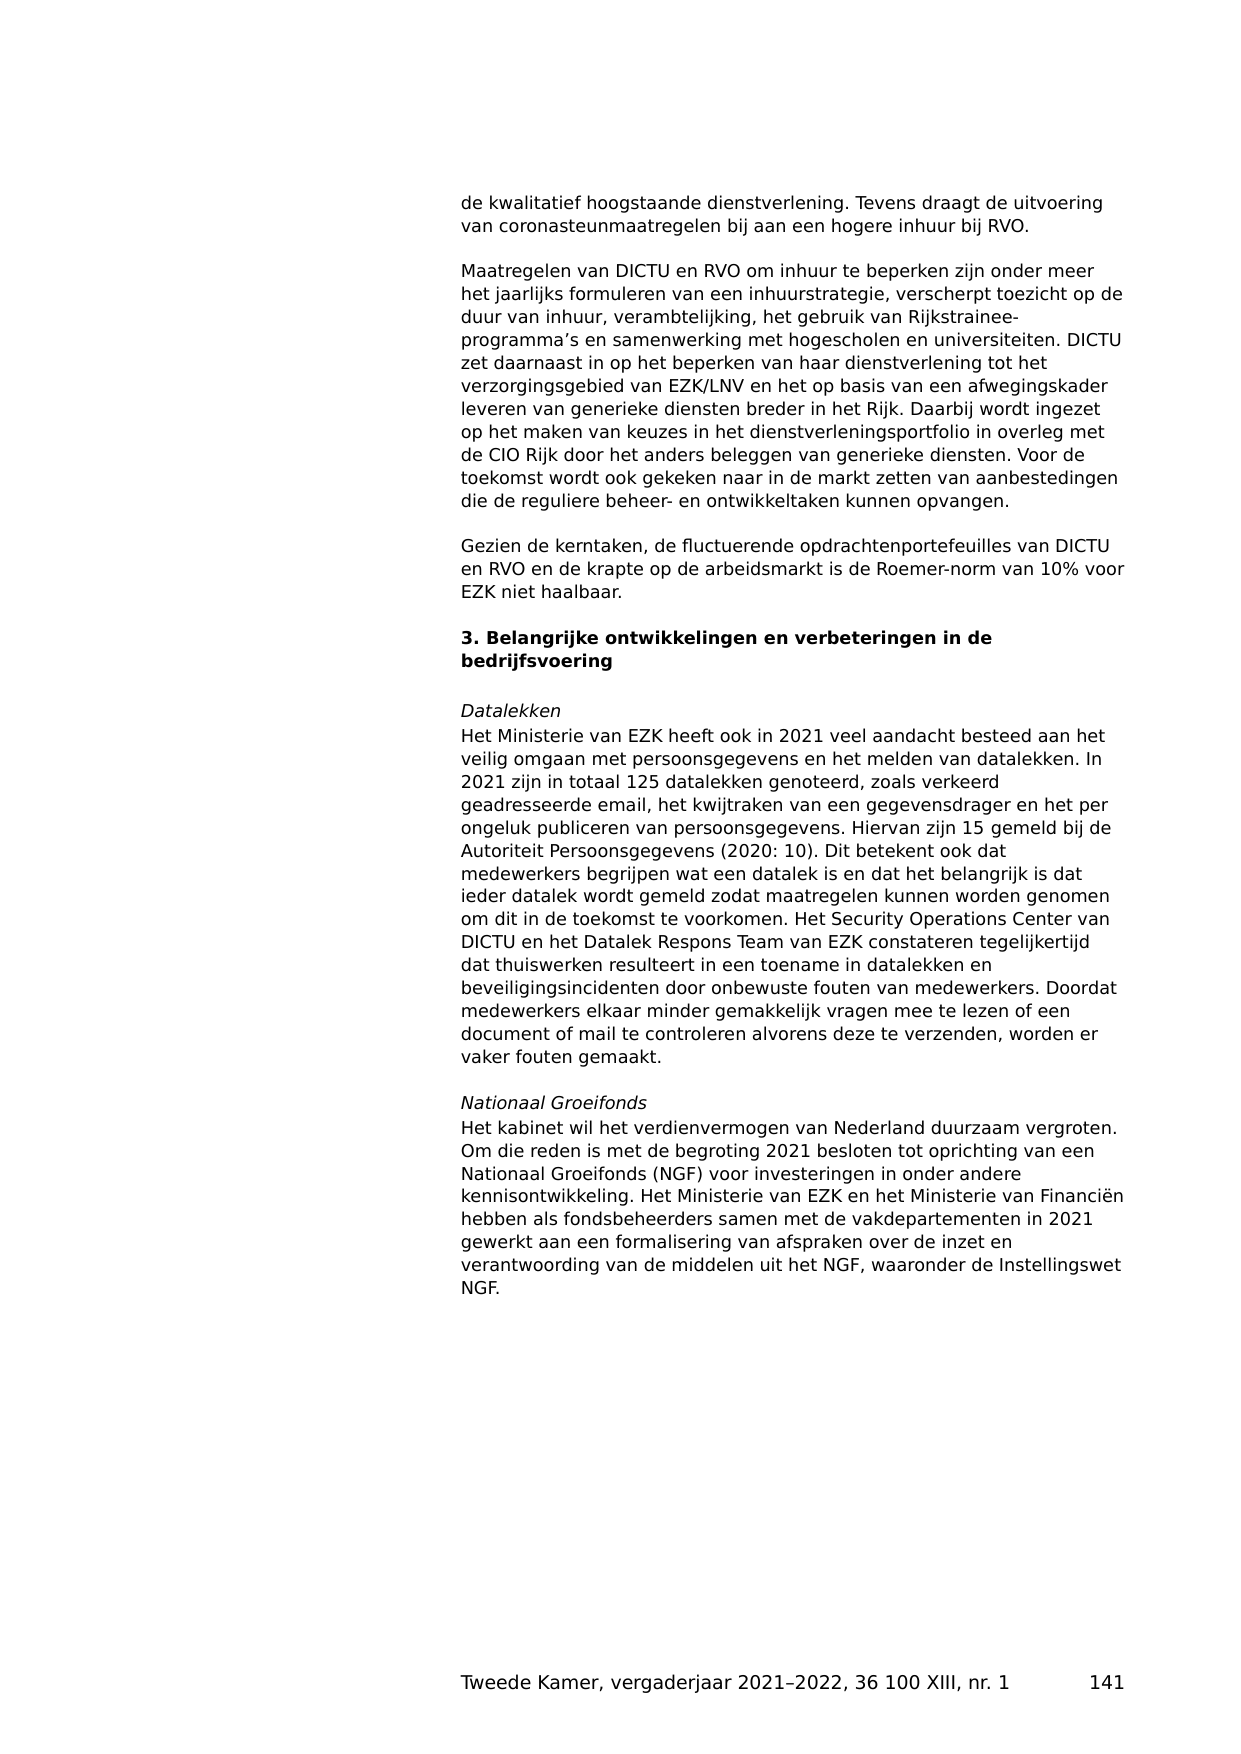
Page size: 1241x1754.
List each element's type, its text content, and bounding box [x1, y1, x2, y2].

text 3. Belangrijke ontwikkelingen en verbeteringen in de bedrijfsvoering [461, 626, 1125, 672]
text Nationaal Groeifonds [461, 1091, 1125, 1114]
text de kwalitatief hoogstaande dienstverlening. Tevens draagt de uitvoering van coronasteunmaatregelen bij aan een hogere inhuur bij RVO. [461, 191, 1125, 237]
text Datalekken [461, 699, 1125, 722]
text Het kabinet wil het verdienvermogen van Nederland duurzaam vergroten. Om die reden is met de begroting 2021 besloten tot oprichting van een Nationaal Groeifonds (NGF) voor investeringen in onder andere kennisontwikkeling. Het Ministerie van EZK en het Ministerie van Financiën hebben als fondsbeheerders samen met de vakdepartementen in 2021 gewerkt aan een formalisering van afspraken over de inzet en verantwoording van de middelen uit het NGF, waaronder de Instellingswet NGF. [461, 1116, 1125, 1299]
text Gezien de kerntaken, de fluctuerende opdrachtenportefeuilles van DICTU en RVO en de krapte op de arbeidsmarkt is de Roemer-norm van 10% voor EZK niet haalbaar. [461, 534, 1125, 603]
text Maatregelen van DICTU en RVO om inhuur te beperken zijn onder meer het jaarlijks formuleren van een inhuurstrategie, verscherpt toezicht op de duur van inhuur, verambtelijking, het gebruik van Rijkstrainee-programma’s en samenwerking met hogescholen en universiteiten. DICTU zet daarnaast in op het beperken van haar dienstverlening tot het verzorgingsgebied van EZK/LNV en het op basis van een afwegingskader leveren van generieke diensten breder in het Rijk. Daarbij wordt ingezet op het maken van keuzes in het dienstverleningsportfolio in overleg met de CIO Rijk door het anders beleggen van generieke diensten. Voor de toekomst wordt ook gekeken naar in de markt zetten van aanbestedingen die de reguliere beheer- en ontwikkeltaken kunnen opvangen. [461, 259, 1125, 512]
text Het Ministerie van EZK heeft ook in 2021 veel aandacht besteed aan het veilig omgaan met persoonsgegevens en het melden van datalekken. In 2021 zijn in totaal 125 datalekken genoteerd, zoals verkeerd geadresseerde email, het kwijtraken van een gegevensdrager en het per ongeluk publiceren van persoonsgegevens. Hiervan zijn 15 gemeld bij de Autoriteit Persoonsgegevens (2020: 10). Dit betekent ook dat medewerkers begrijpen wat een datalek is en dat het belangrijk is dat ieder datalek wordt gemeld zodat maatregelen kunnen worden genomen om dit in de toekomst te voorkomen. Het Security Operations Center van DICTU en het Datalek Respons Team van EZK constateren tegelijkertijd dat thuiswerken resulteert in een toename in datalekken en beveiligingsincidenten door onbewuste fouten van medewerkers. Doordat medewerkers elkaar minder gemakkelijk vragen mee te lezen of een document of mail te controleren alvorens deze te verzenden, worden er vaker fouten gemaakt. [461, 724, 1125, 1068]
